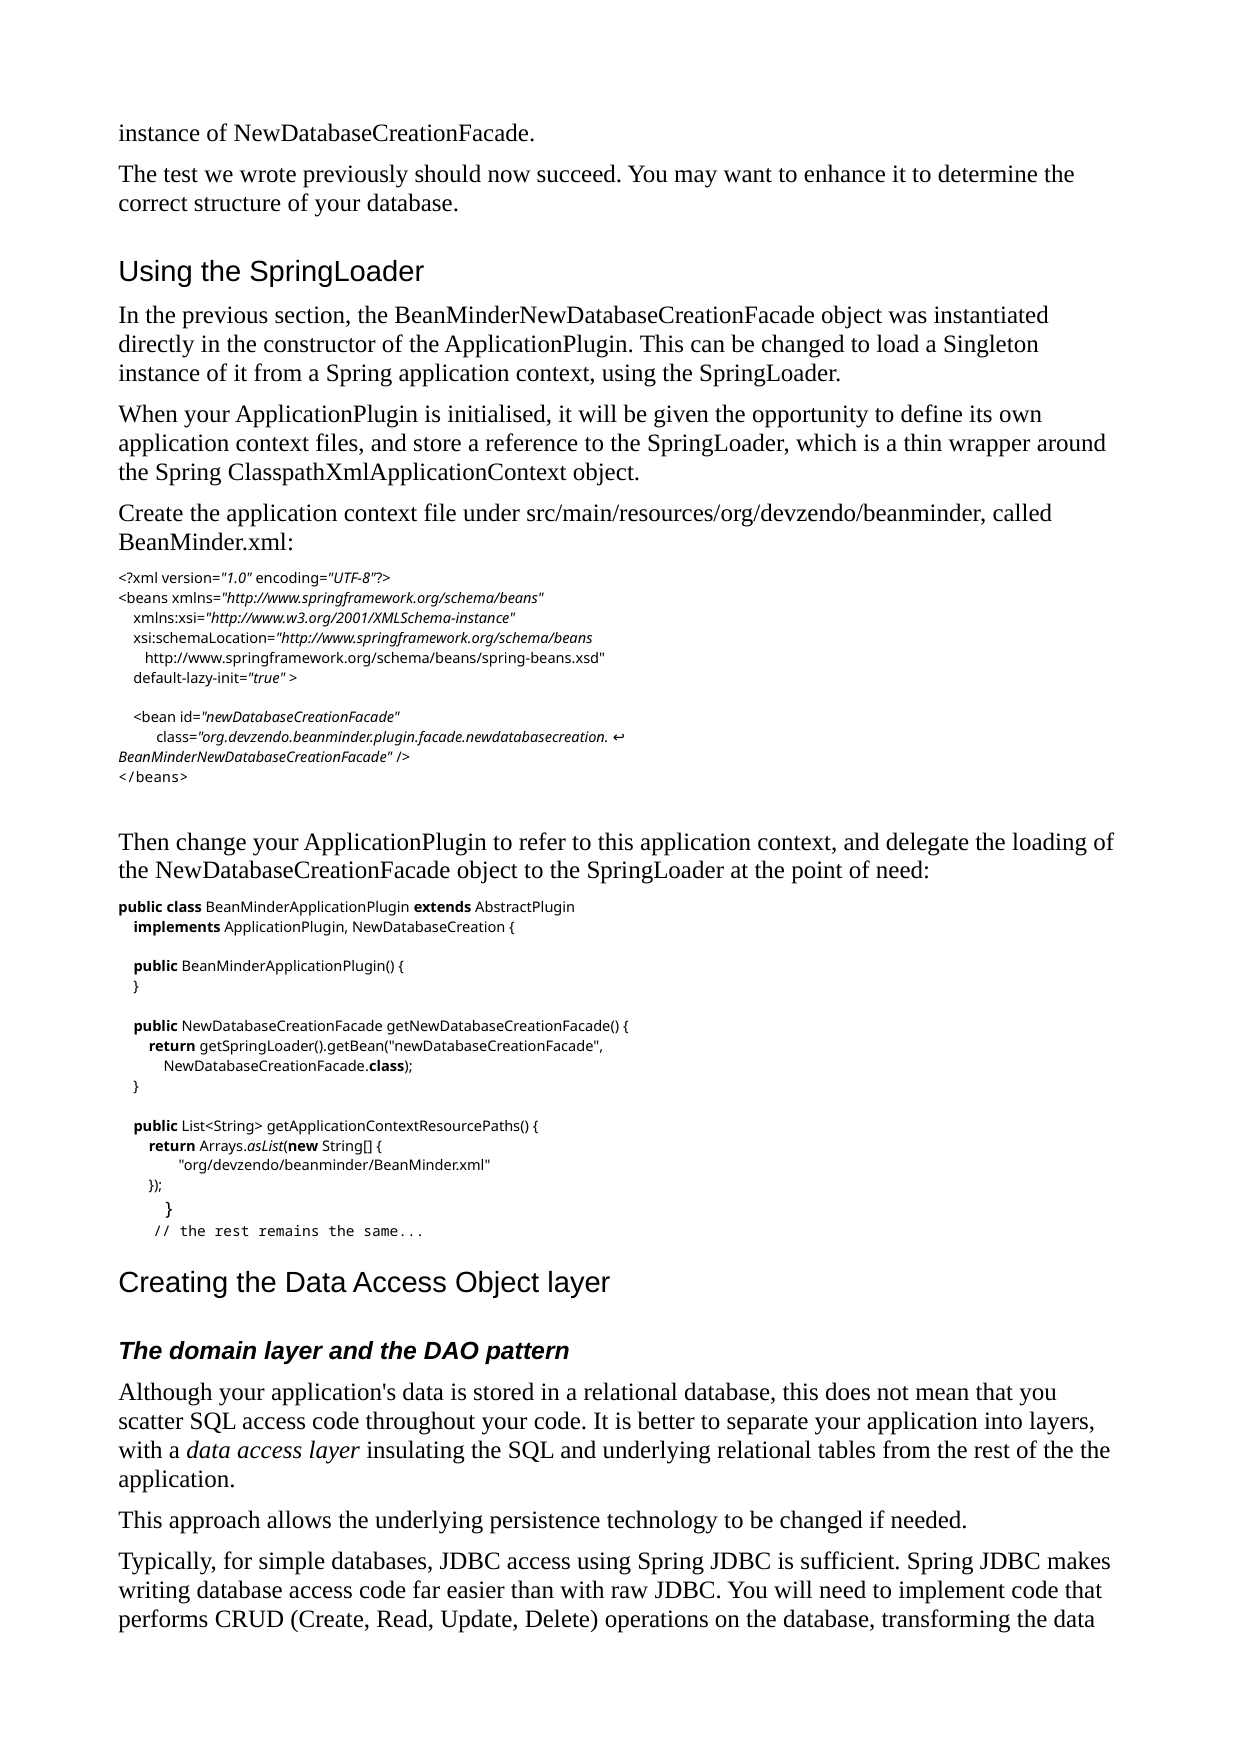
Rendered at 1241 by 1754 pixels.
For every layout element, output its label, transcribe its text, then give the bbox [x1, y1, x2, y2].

text } [118, 1195, 1122, 1221]
text public List<String> getApplicationContextResourcePaths() { [118, 1115, 1122, 1135]
text When your ApplicationPlugin is initialised, it will be given the opportunity to define its own application context files, and store a reference to the SpringLoader, which is a thin wrapper around the Spring ClasspathXmlApplicationContext object. [118, 399, 1122, 485]
text public BeanMinderApplicationPlugin() { [118, 956, 1122, 976]
text xmlns:xsi="http://www.w3.org/2001/XMLSchema-instance" [118, 608, 1122, 628]
text The test we wrote previously should now succeed. You may want to enhance it to determine the correct structure of your database. [118, 159, 1122, 217]
text <beans xmlns="http://www.springframework.org/schema/beans" [118, 588, 1122, 608]
text default-lazy-init="true" > [118, 667, 1122, 687]
text public class BeanMinderApplicationPlugin extends AbstractPlugin [118, 897, 1122, 916]
text http://www.springframework.org/schema/beans/spring-beans.xsd" [118, 647, 1122, 667]
text <?xml version="1.0" encoding="UTF-8"?> [118, 568, 1122, 588]
text } [118, 1076, 1122, 1096]
text public NewDatabaseCreationFacade getNewDatabaseCreationFacade() { [118, 1016, 1122, 1036]
text </beans> [118, 767, 1122, 787]
text Then change your ApplicationPlugin to refer to this application context, and delegate the loading of the NewDatabaseCreationFacade object to the SpringLoader at the point of need: [118, 827, 1122, 884]
text Create the application context file under src/main/resources/org/devzendo/beanminder, called BeanMinder.xml: [118, 498, 1122, 555]
text BeanMinderNewDatabaseCreationFacade" /> [118, 747, 1122, 767]
text implements ApplicationPlugin, NewDatabaseCreation { [118, 916, 1122, 936]
subtitle Creating the Data Access Object layer [118, 1265, 1122, 1299]
text xsi:schemaLocation="http://www.springframework.org/schema/beans [118, 628, 1122, 647]
text }); [118, 1175, 1122, 1195]
text instance of NewDatabaseCreationFacade. [118, 118, 1122, 147]
text class="org.devzendo.beanminder.plugin.facade.newdatabasecreation. ↩ [118, 727, 1122, 747]
text In the previous section, the BeanMinderNewDatabaseCreationFacade object was instantiated directly in the constructor of the ApplicationPlugin. This can be changed to load a Singleton instance of it from a Spring application context, using the SpringLoader. [118, 300, 1122, 387]
text <bean id="newDatabaseCreationFacade" [118, 707, 1122, 727]
text This approach allows the underlying persistence technology to be changed if needed. [118, 1505, 1122, 1534]
text NewDatabaseCreationFacade.class); [118, 1056, 1122, 1076]
text Although your application's data is stored in a relational database, this does not mean that you scatter SQL access code throughout your code. It is better to separate your application into layers, with a data access layer insulating the SQL and underlying relational tables from the rest of the the application. [118, 1377, 1122, 1492]
subtitle Using the SpringLoader [118, 254, 1122, 288]
text return getSpringLoader().getBean("newDatabaseCreationFacade", [118, 1036, 1122, 1056]
text "org/devzendo/beanminder/BeanMinder.xml" [118, 1155, 1122, 1175]
text return Arrays.asList(new String[] { [118, 1135, 1122, 1155]
text // the rest remains the same... [118, 1221, 1122, 1240]
subtitle The domain layer and the DAO pattern [118, 1336, 1122, 1365]
text } [118, 976, 1122, 996]
text Typically, for simple databases, JDBC access using Spring JDBC is sufficient. Spring JDBC makes writing database access code far easier than with raw JDBC. You will need to implement code that performs CRUD (Create, Read, Update, Delete) operations on the database, transforming the data [118, 1546, 1122, 1632]
